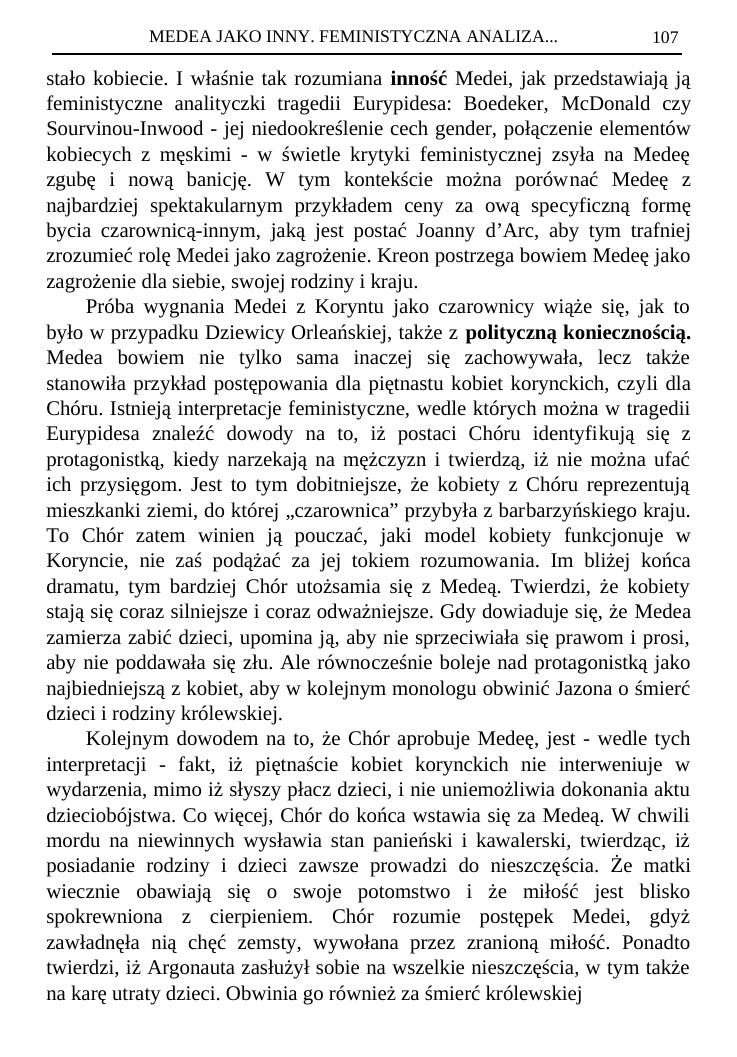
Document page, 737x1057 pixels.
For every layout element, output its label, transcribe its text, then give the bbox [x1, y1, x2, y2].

text MEDEA JAKO INNY. FEMINISTYCZNA ANALIZA... [149, 25, 583, 46]
text Próba wygnania Medei z Koryntu jako czarownicy wiąże się, jak to było w przypadku Dziewicy Orleańskiej, także z polityczną konieczno­ścią. Medea bowiem nie tylko sama inaczej się zachowywała, lecz także stanowiła przykład postępowania dla piętnastu kobiet korynckich, czy­li dla Chóru. Istnieją interpretacje feministyczne, wedle których można w tragedii Eurypidesa znaleźć dowody na to, iż postaci Chóru identyfi­kują się z protagonistką, kiedy narzekają na mężczyzn i twierdzą, iż nie można ufać ich przysięgom. Jest to tym dobitniejsze, że kobiety z Chóru reprezentują mieszkanki ziemi, do której „czarownica” przybyła z bar­barzyńskiego kraju. To Chór zatem winien ją pouczać, jaki model ko­biety funkcjonuje w Koryncie, nie zaś podążać za jej tokiem rozumowa­nia. Im bliżej końca dramatu, tym bardziej Chór utożsamia się z Medeą. Twierdzi, że kobiety stają się coraz silniejsze i coraz odważniejsze. Gdy dowiaduje się, że Medea zamierza zabić dzieci, upomina ją, aby nie sprzeciwiała się prawom i prosi, aby nie poddawała się złu. Ale równo­cześnie boleje nad protagonistką jako najbiedniejszą z kobiet, aby w ko­lejnym monologu obwinić Jazona o śmierć dzieci i rodziny królewskiej. [46, 294, 691, 725]
text stało kobiecie. I właśnie tak rozumiana inność Medei, jak przedstawiają ją feministyczne analityczki tragedii Eurypidesa: Boedeker, McDonald czy Sourvinou-Inwood - jej niedookreślenie cech gender, połączenie elementów kobiecych z męskimi - w świetle krytyki feministycznej zsyła na Medeę zgubę i nową banicję. W tym kontekście można porów­nać Medeę z najbardziej spektakularnym przykładem ceny za ową spe­cyficzną formę bycia czarownicą-innym, jaką jest postać Joanny d’Arc, aby tym trafniej zrozumieć rolę Medei jako zagrożenie. Kreon postrzega bowiem Medeę jako zagrożenie dla siebie, swojej rodziny i kraju. [46, 65, 691, 293]
text 107 [652, 27, 685, 48]
text Kolejnym dowodem na to, że Chór aprobuje Medeę, jest - wedle tych interpretacji - fakt, iż piętnaście kobiet korynckich nie interweniuje w wydarzenia, mimo iż słyszy płacz dzieci, i nie uniemożliwia dokonania aktu dzieciobójstwa. Co więcej, Chór do końca wstawia się za Medeą. W chwili mordu na niewinnych wysławia stan panieński i kawalerski, twierdząc, iż posiadanie rodziny i dzieci zawsze prowadzi do nieszczę­ścia. Że matki wiecznie obawiają się o swoje potomstwo i że miłość jest blisko spokrewniona z cierpieniem. Chór rozumie postępek Medei, gdyż zawładnęła nią chęć zemsty, wywołana przez zranioną miłość. Ponadto twierdzi, iż Argonauta zasłużył sobie na wszelkie nieszczęścia, w tym także na karę utraty dzieci. Obwinia go również za śmierć królewskiej [46, 726, 691, 1004]
